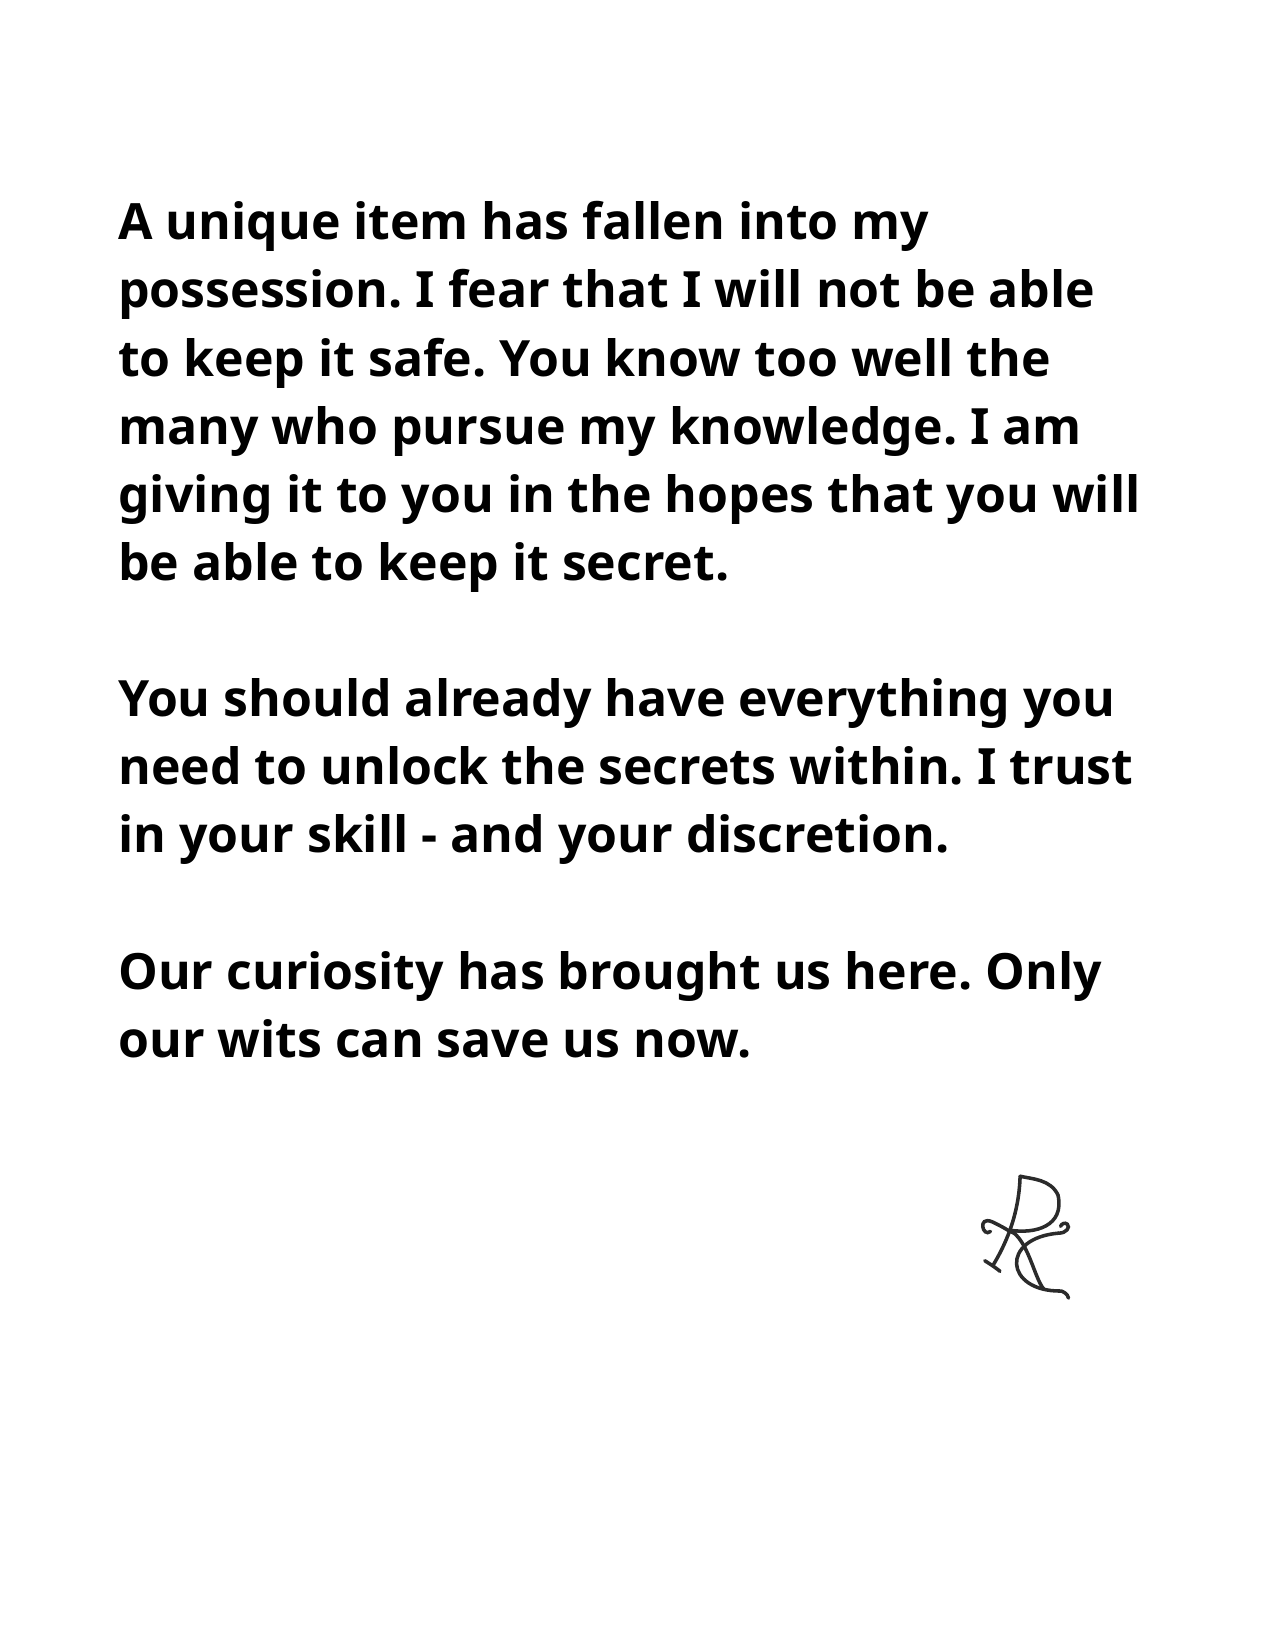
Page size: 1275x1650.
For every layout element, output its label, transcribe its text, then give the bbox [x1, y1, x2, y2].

text Our curiosity has brought us here. Only our wits can save us now. [118, 936, 1157, 1072]
text A unique item has fallen into my possession. I fear that I will not be able to keep it safe. You know too well the many who pursue my knowledge. I am giving it to you in the hopes that you will be able to keep it secret. [118, 186, 1157, 595]
text You should already have everything you need to unlock the secrets within. I trust in your skill - and your discretion. [118, 663, 1157, 867]
